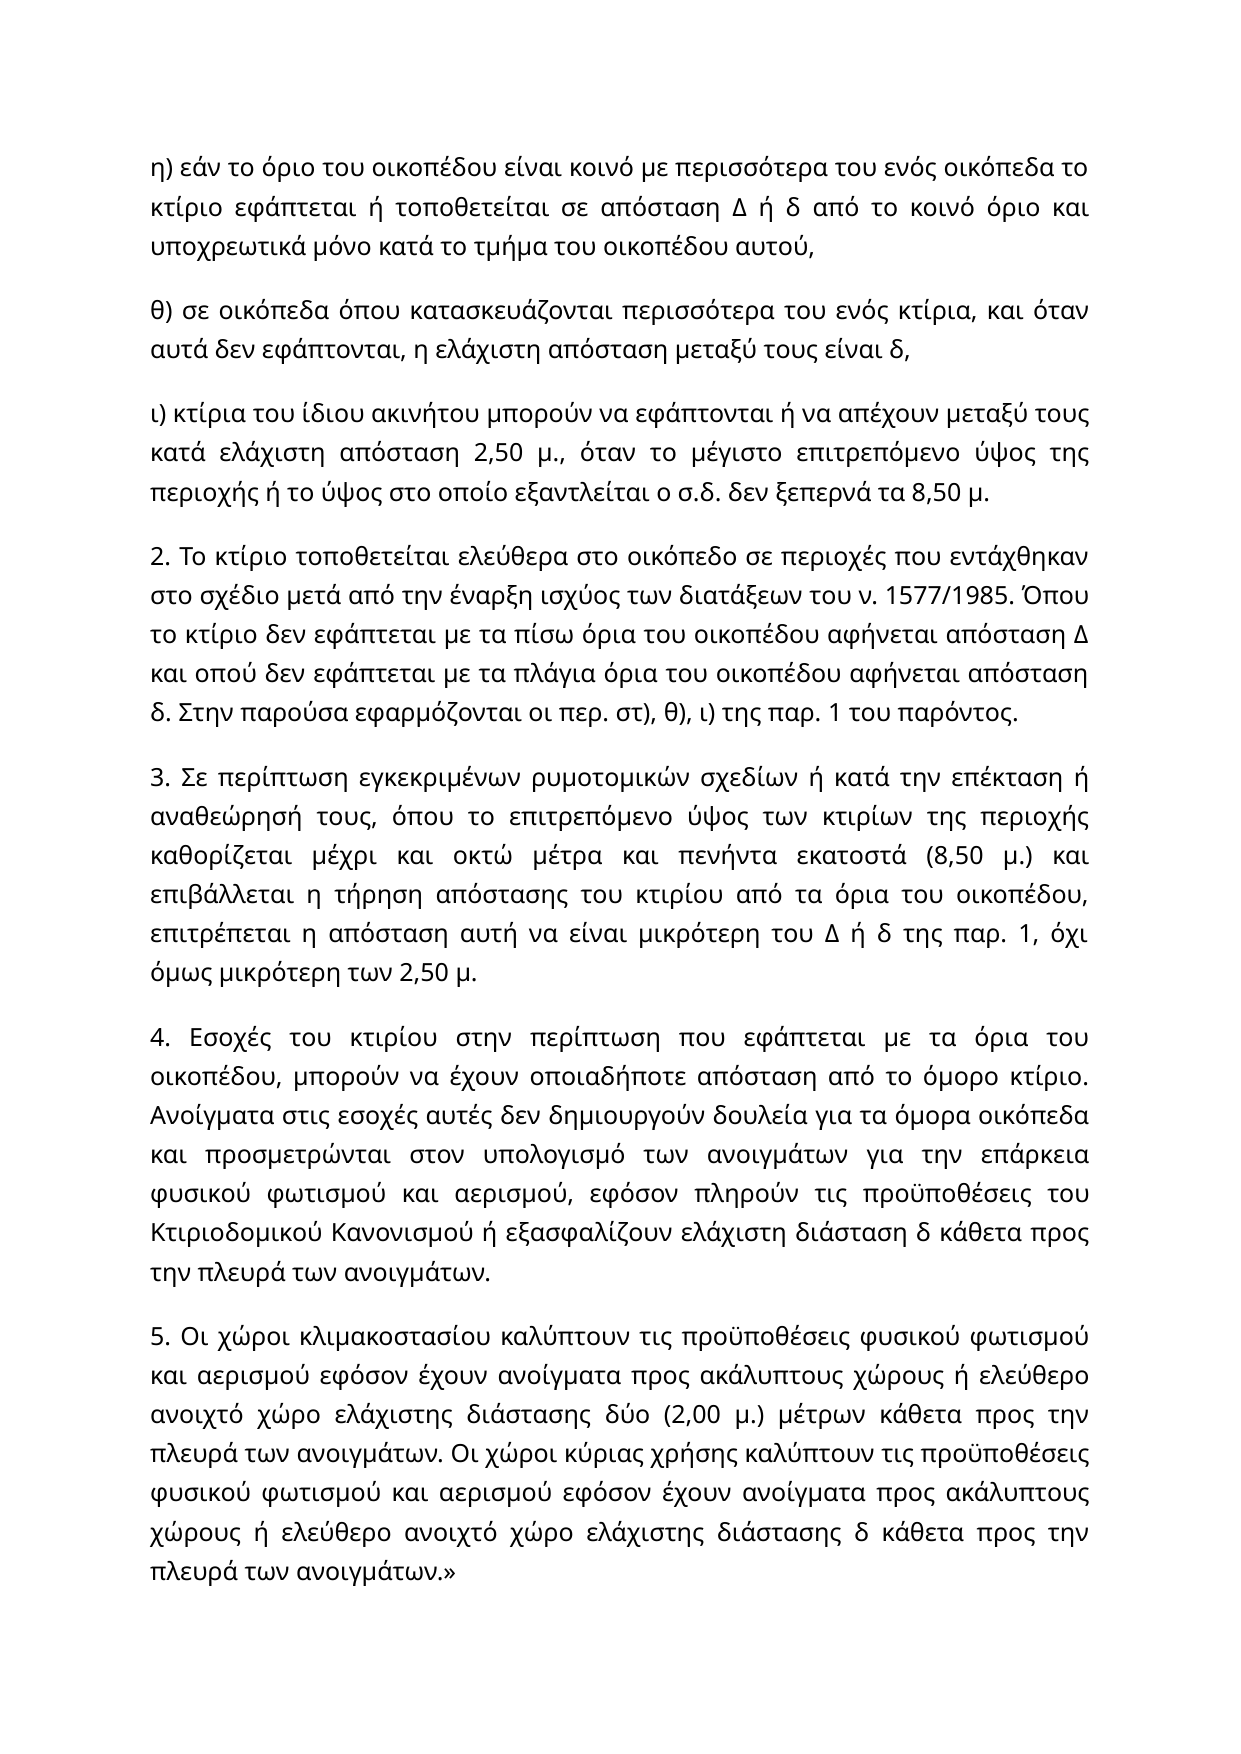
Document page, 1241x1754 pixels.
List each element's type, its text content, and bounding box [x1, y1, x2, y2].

text 2. Το κτίριο τοποθετείται ελεύθερα στο οικόπεδο σε περιοχές που εντάχθηκαν στο σχέδιο μετά από την έναρξη ισχύος των διατάξεων του ν. 1577/1985. Όπου το κτίριο δεν εφάπτεται με τα πίσω όρια του οικοπέδου αφήνεται απόσταση Δ και οπού δεν εφάπτεται με τα πλάγια όρια του οικοπέδου αφήνεται απόσταση δ. Στην παρούσα εφαρμόζονται οι περ. στ), θ), ι) της παρ. 1 του παρόντος. [150, 538, 1090, 729]
text ι) κτίρια του ίδιου ακινήτου μπορούν να εφάπτονται ή να απέχουν μεταξύ τους κατά ελάχιστη απόσταση 2,50 μ., όταν το μέγιστο επιτρεπόμενο ύψος της περιοχής ή το ύψος στο οποίο εξαντλείται ο σ.δ. δεν ξεπερνά τα 8,50 μ. [150, 396, 1090, 508]
text η) εάν το όριο του οικοπέδου είναι κοινό με περισσότερα του ενός οικόπεδα το κτίριο εφάπτεται ή τοποθετείται σε απόσταση Δ ή δ από το κοινό όριο και υποχρεωτικά μόνο κατά το τμήμα του οικοπέδου αυτού, [150, 150, 1090, 262]
text θ) σε οικόπεδα όπου κατασκευάζονται περισσότερα του ενός κτίρια, και όταν αυτά δεν εφάπτονται, η ελάχιστη απόσταση μεταξύ τους είναι δ, [150, 292, 1090, 366]
text 5. Οι χώροι κλιμακοστασίου καλύπτουν τις προϋποθέσεις φυσικού φωτισμού και αερισμού εφόσον έχουν ανοίγματα προς ακάλυπτους χώρους ή ελεύθερο ανοιχτό χώρο ελάχιστης διάστασης δύο (2,00 μ.) μέτρων κάθετα προς την πλευρά των ανοιγμάτων. Οι χώροι κύριας χρήσης καλύπτουν τις προϋποθέσεις φυσικού φωτισμού και αερισμού εφόσον έχουν ανοίγματα προς ακάλυπτους χώρους ή ελεύθερο ανοιχτό χώρο ελάχιστης διάστασης δ κάθετα προς την πλευρά των ανοιγμάτων.» [150, 1318, 1090, 1587]
text 3. Σε περίπτωση εγκεκριμένων ρυμοτομικών σχεδίων ή κατά την επέκταση ή αναθεώρησή τους, όπου το επιτρεπόμενο ύψος των κτιρίων της περιοχής καθορίζεται μέχρι και οκτώ μέτρα και πενήντα εκατοστά (8,50 μ.) και επιβάλλεται η τήρηση απόστασης του κτιρίου από τα όρια του οικοπέδου, επιτρέπεται η απόσταση αυτή να είναι μικρότερη του Δ ή δ της παρ. 1, όχι όμως μικρότερη των 2,50 μ. [150, 759, 1090, 989]
text 4. Εσοχές του κτιρίου στην περίπτωση που εφάπτεται με τα όρια του οικοπέδου, μπορούν να έχουν οποιαδήποτε απόσταση από το όμορο κτίριο. Ανοίγματα στις εσοχές αυτές δεν δημιουργούν δουλεία για τα όμορα οικόπεδα και προσμετρώνται στον υπολογισμό των ανοιγμάτων για την επάρκεια φυσικού φωτισμού και αερισμού, εφόσον πληρούν τις προϋποθέσεις του Κτιριοδομικού Κανονισμού ή εξασφαλίζουν ελάχιστη διάσταση δ κάθετα προς την πλευρά των ανοιγμάτων. [150, 1019, 1090, 1288]
